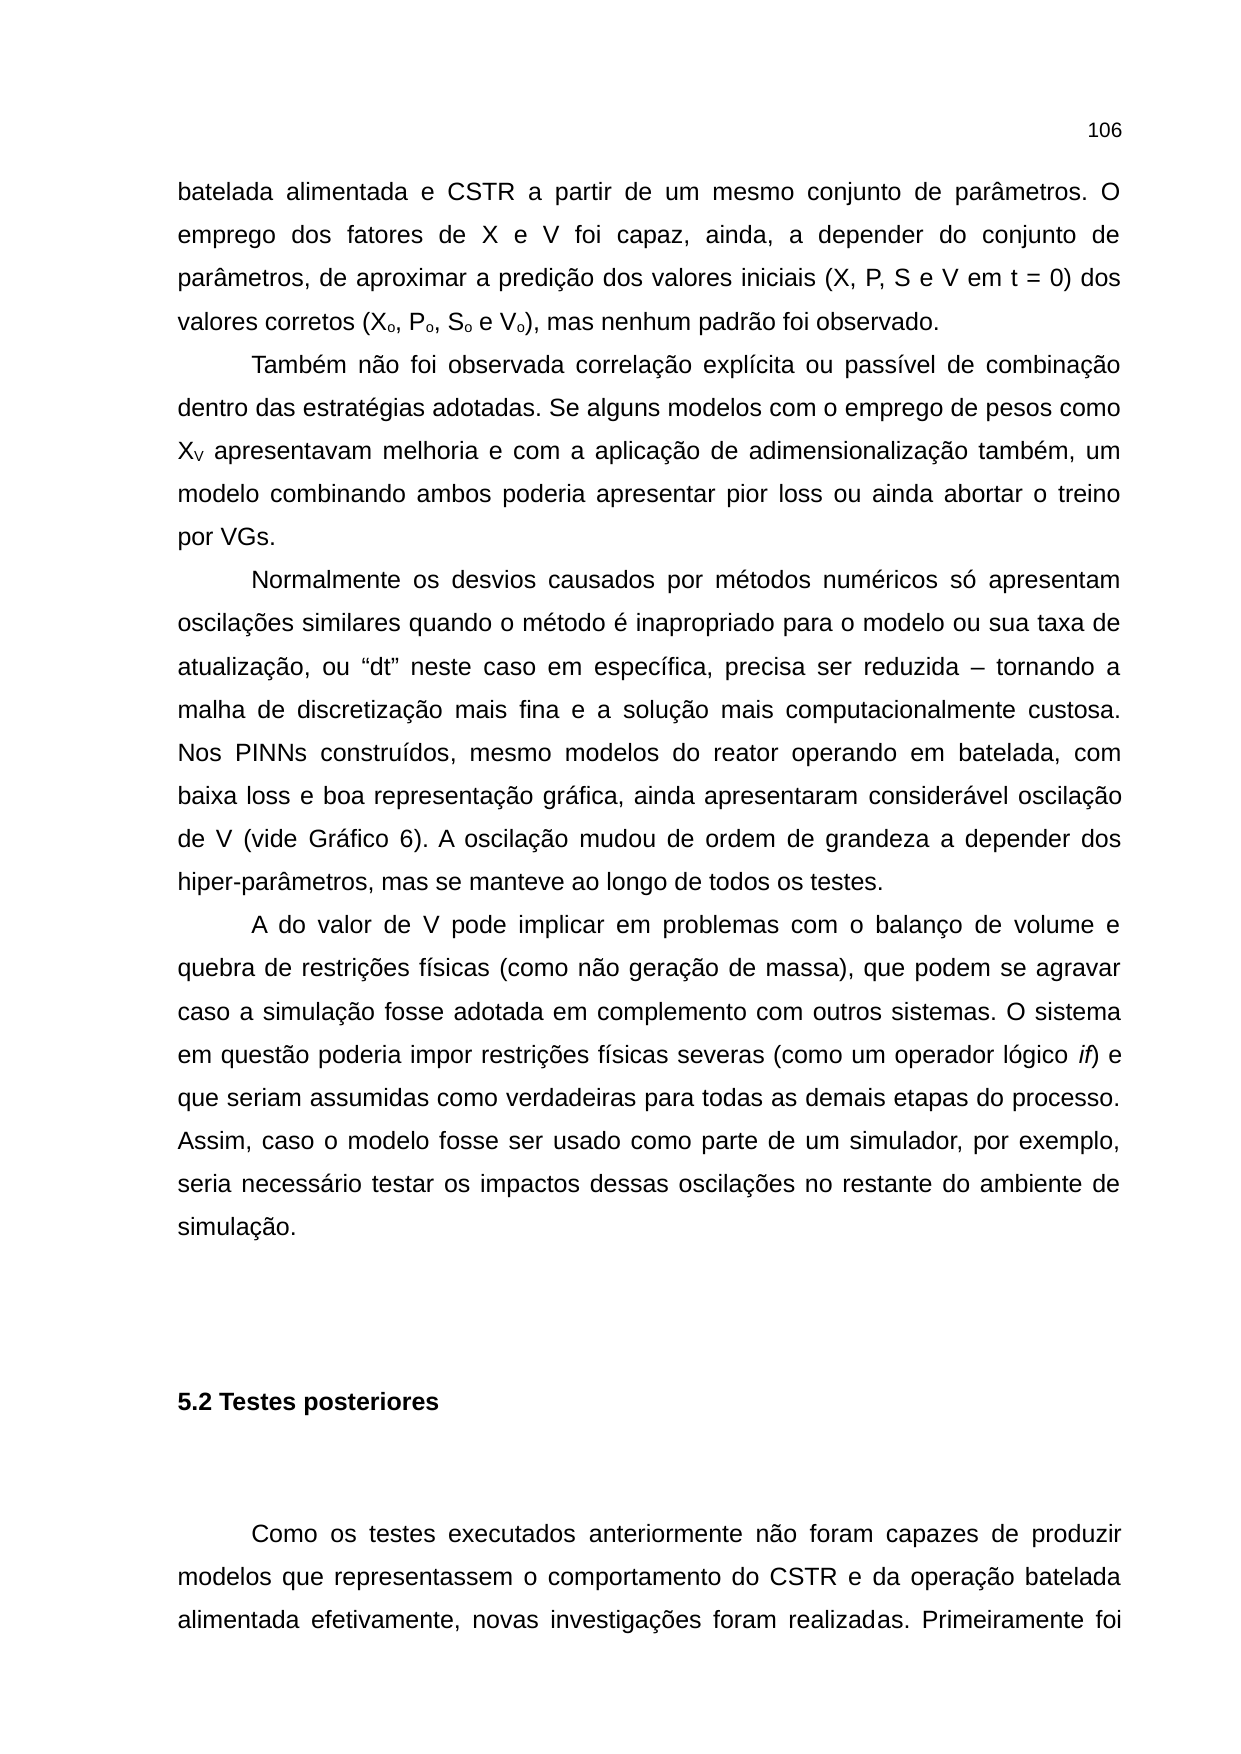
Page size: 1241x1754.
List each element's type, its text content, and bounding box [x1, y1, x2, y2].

text batelada alimentada e CSTR a partir de um mesmo conjunto de parâmetros. O emprego dos fatores de X e V foi capaz, ainda, a depender do conjunto de parâmetros, de aproximar a predição dos valores iniciais (X, P, S e V em t = 0) dos valores corretos (Xo, Po, So e Vo), mas nenhum padrão foi observado. [177, 177, 1122, 335]
subtitle Testes posteriores [177, 1387, 1122, 1416]
text Também não foi observada correlação explícita ou passível de combinação dentro das estratégias adotadas. Se alguns modelos com o emprego de pesos como XV apresentavam melhoria e com a aplicação de adimensionalização também, um modelo combinando ambos poderia apresentar pior loss ou ainda abortar o treino por VGs. [177, 349, 1122, 551]
text Como os testes executados anteriormente não foram capazes de produzir modelos que representassem o comportamento do CSTR e da operação batelada alimentada efetivamente, novas investigações foram realizadas. Primeiramente foi [177, 1518, 1122, 1633]
text A do valor de V pode implicar em problemas com o balanço de volume e quebra de restrições físicas (como não geração de massa), que podem se agravar caso a simulação fosse adotada em complemento com outros sistemas. O sistema em questão poderia impor restrições físicas severas (como um operador lógico if) e que seriam assumidas como verdadeiras para todas as demais etapas do processo. Assim, caso o modelo fosse ser usado como parte de um simulador, por exemplo, seria necessário testar os impactos dessas oscilações no restante do ambiente de simulação. [177, 910, 1122, 1241]
text Normalmente os desvios causados por métodos numéricos só apresentam oscilações similares quando o método é inapropriado para o modelo ou sua taxa de atualização, ou “dt” neste caso em específica, precisa ser reduzida – tornando a malha de discretização mais fina e a solução mais computacionalmente custosa. Nos PINNs construídos, mesmo modelos do reator operando em batelada, com baixa loss e boa representação gráfica, ainda apresentaram considerável oscilação de V (vide Gráfico 6). A oscilação mudou de ordem de grandeza a depender dos hiper-parâmetros, mas se manteve ao longo de todos os testes. [177, 565, 1122, 896]
